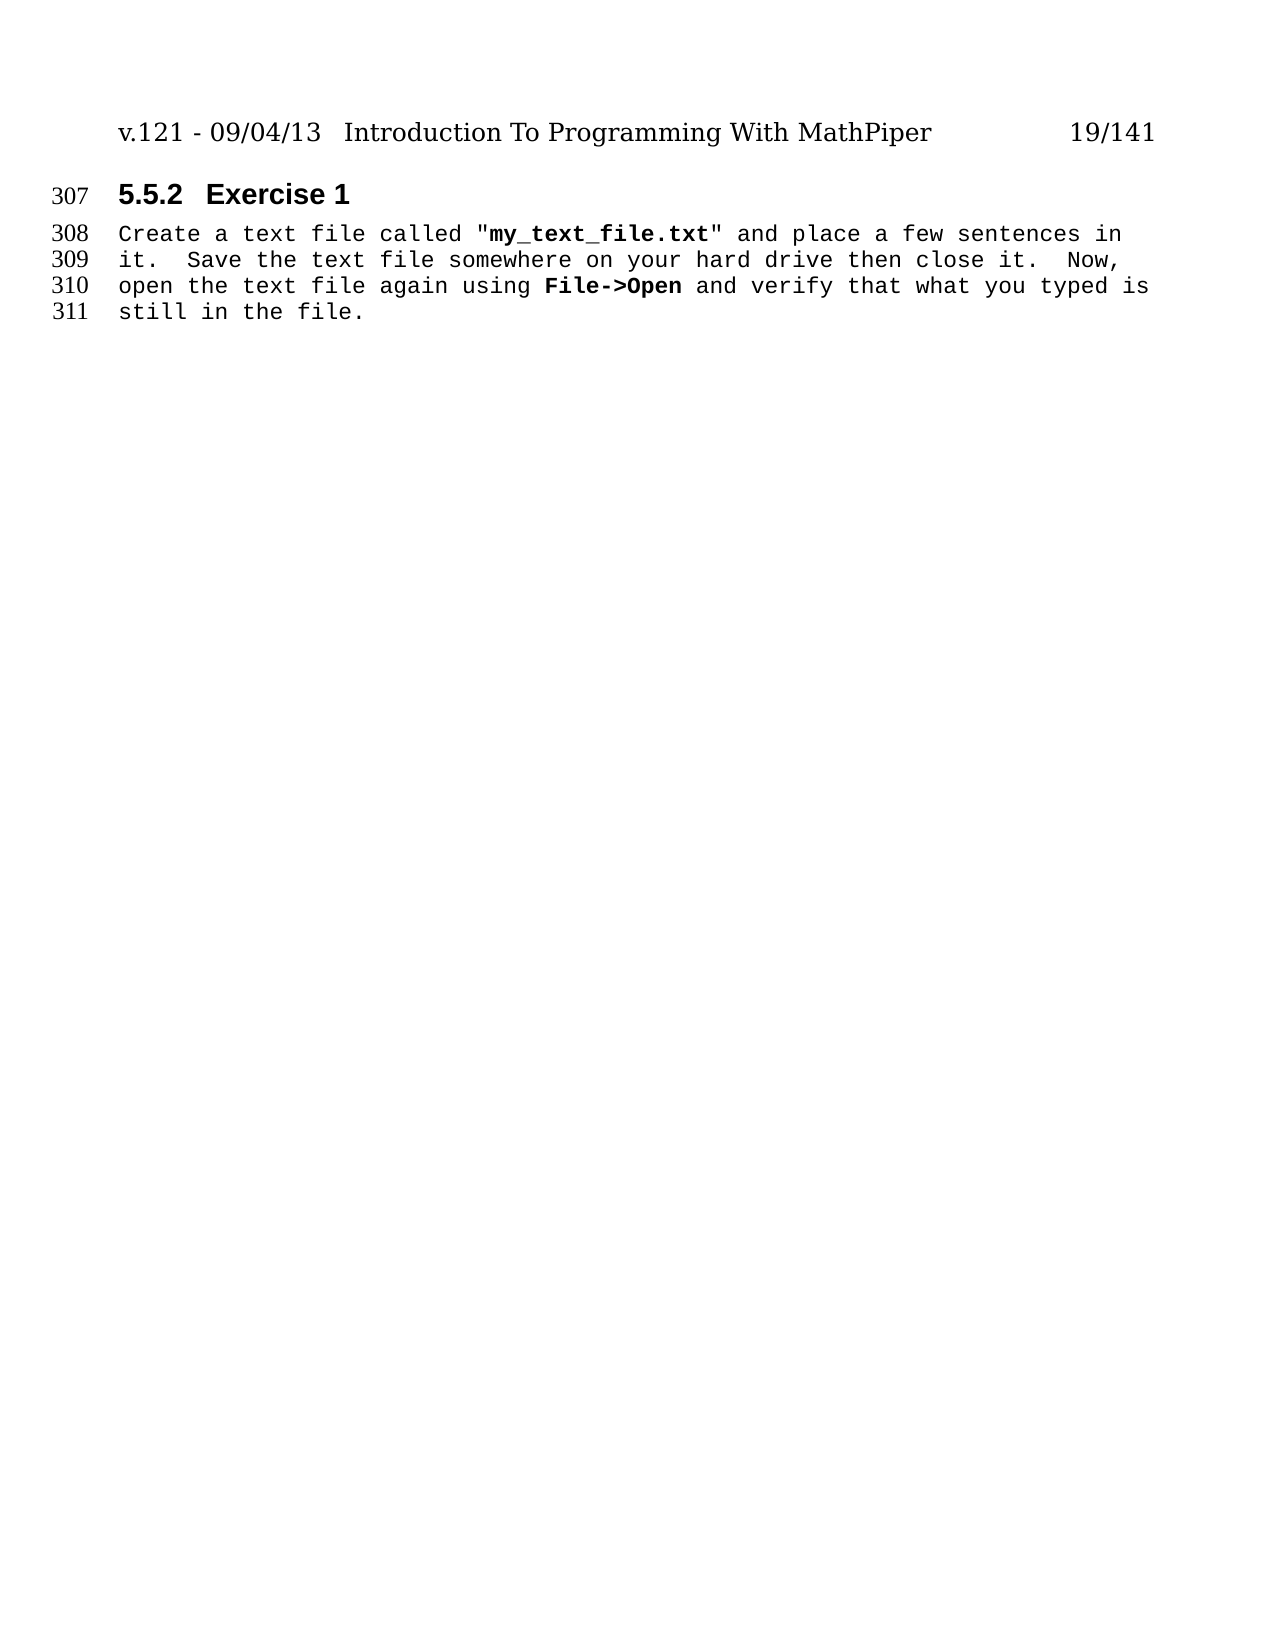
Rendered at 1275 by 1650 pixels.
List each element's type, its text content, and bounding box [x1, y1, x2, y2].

subtitle Exercise 1 [118, 177, 1157, 210]
text Create a text file called "my_text_file.txt" and place a few sentences in it. Save the text file somewhere on your hard drive then close it. Now, open the text file again using File->Open and verify that what you typed is still in the file. [118, 222, 1157, 326]
